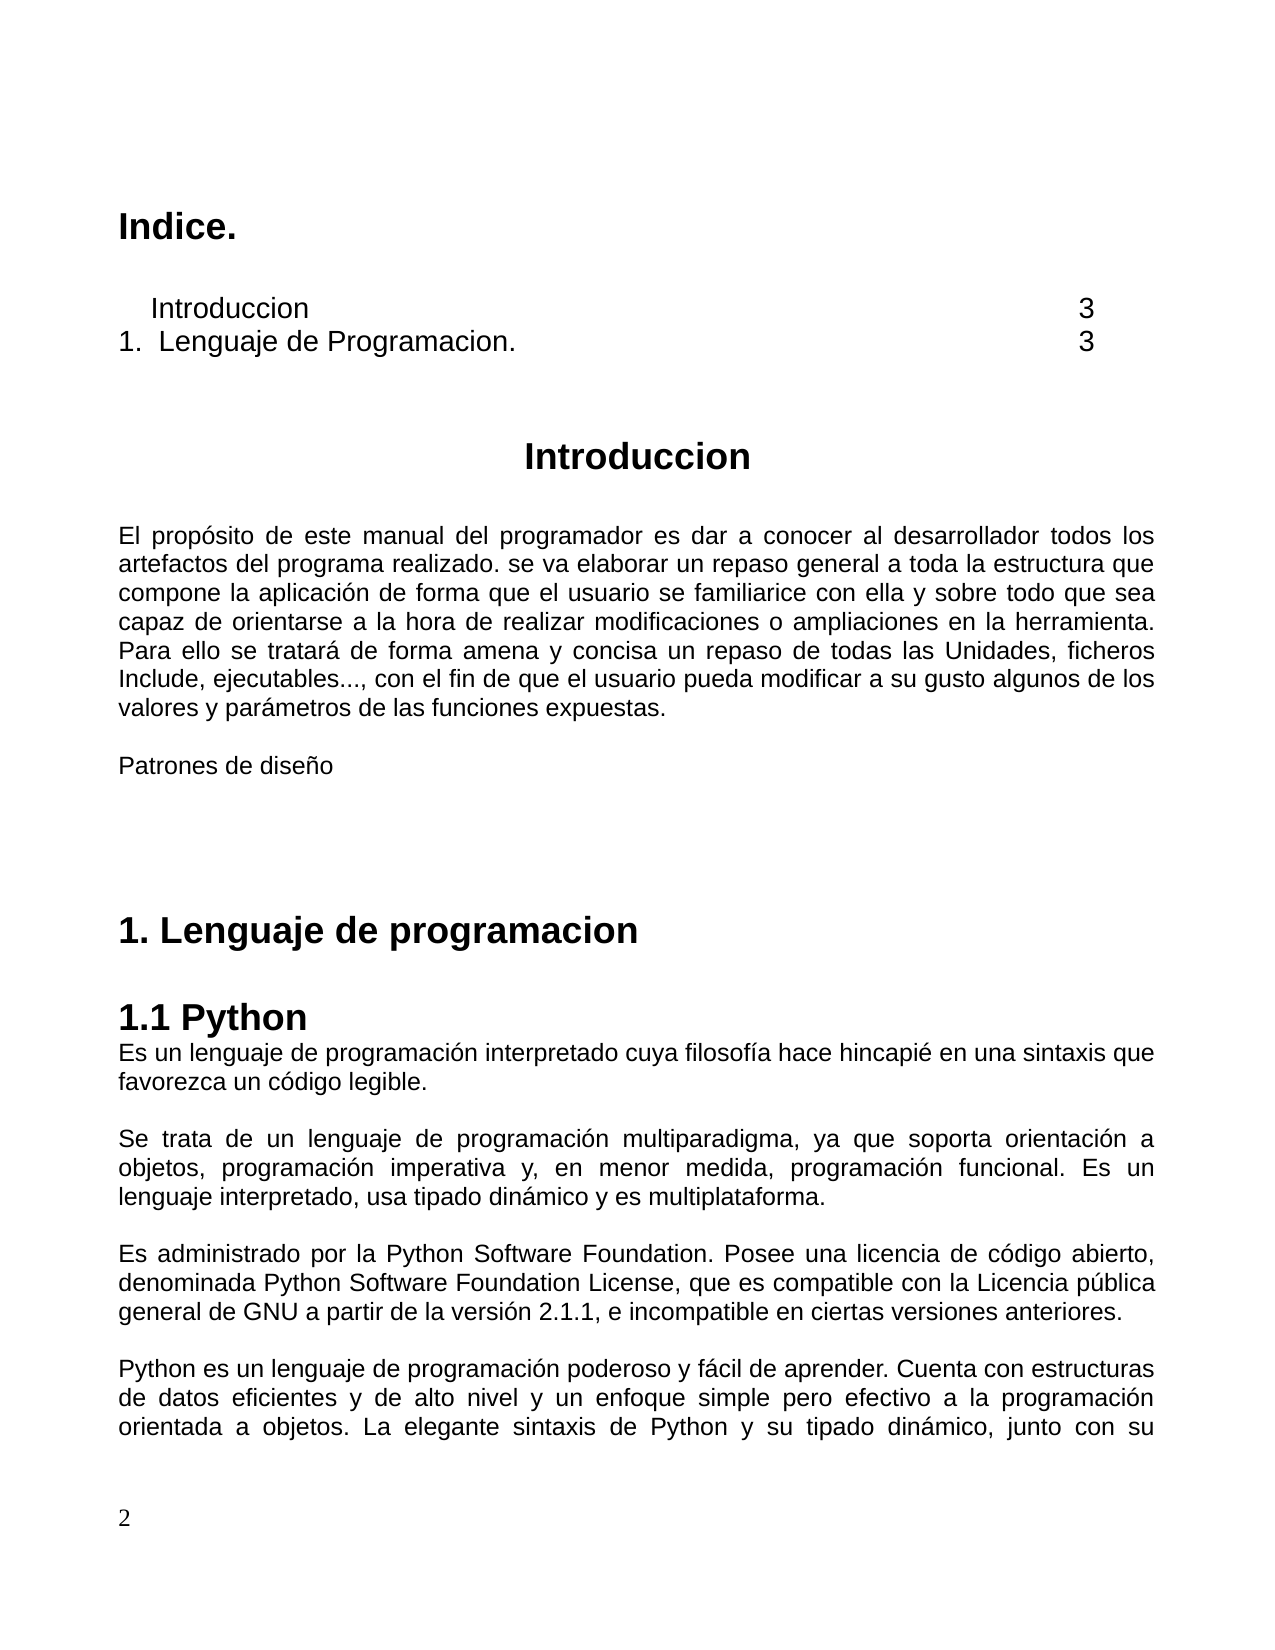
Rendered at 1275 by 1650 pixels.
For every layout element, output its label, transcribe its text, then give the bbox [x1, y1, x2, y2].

text Es administrado por la Python Software Foundation. Posee una licencia de código abierto, denominada Python Software Foundation License, que es compatible con la Licencia pública general de GNU a partir de la versión 2.1.1, e incompatible en ciertas versiones anteriores. [118, 1239, 1157, 1326]
text Se trata de un lenguaje de programación multiparadigma, ya que soporta orientación a objetos, programación imperativa y, en menor medida, programación funcional. Es un lenguaje interpretado, usa tipado dinámico y es multiplataforma. [118, 1124, 1157, 1211]
text Patrones de diseño [118, 751, 1157, 779]
text 1.1 Python [118, 995, 1157, 1038]
text Es un lenguaje de programación interpretado cuya filosofía hace hincapié en una sintaxis que favorezca un código legible. [118, 1038, 1157, 1096]
text Introduccion 3 [118, 291, 1157, 324]
text Introduccion [118, 434, 1157, 477]
text 1. Lenguaje de programacion [118, 909, 1157, 952]
text El propósito de este manual del programador es dar a conocer al desarrollador todos los artefactos del programa realizado. se va elaborar un repaso general a toda la estructura que compone la aplicación de forma que el usuario se familiarice con ella y sobre todo que sea capaz de orientarse a la hora de realizar modificaciones o ampliaciones en la herramienta. Para ello se tratará de forma amena y concisa un repaso de todas las Unidades, ficheros Include, ejecutables..., con el fin de que el usuario pueda modificar a su gusto algunos de los valores y parámetros de las funciones expuestas. [118, 521, 1157, 722]
text 1. Lenguaje de Programacion. 3 [118, 324, 1157, 358]
text Python es un lenguaje de programación poderoso y fácil de aprender. Cuenta con estructuras de datos eficientes y de alto nivel y un enfoque simple pero efectivo a la programación orientada a objetos. La elegante sintaxis de Python y su tipado dinámico, junto con su [118, 1354, 1157, 1441]
text Indice. [118, 204, 1157, 247]
